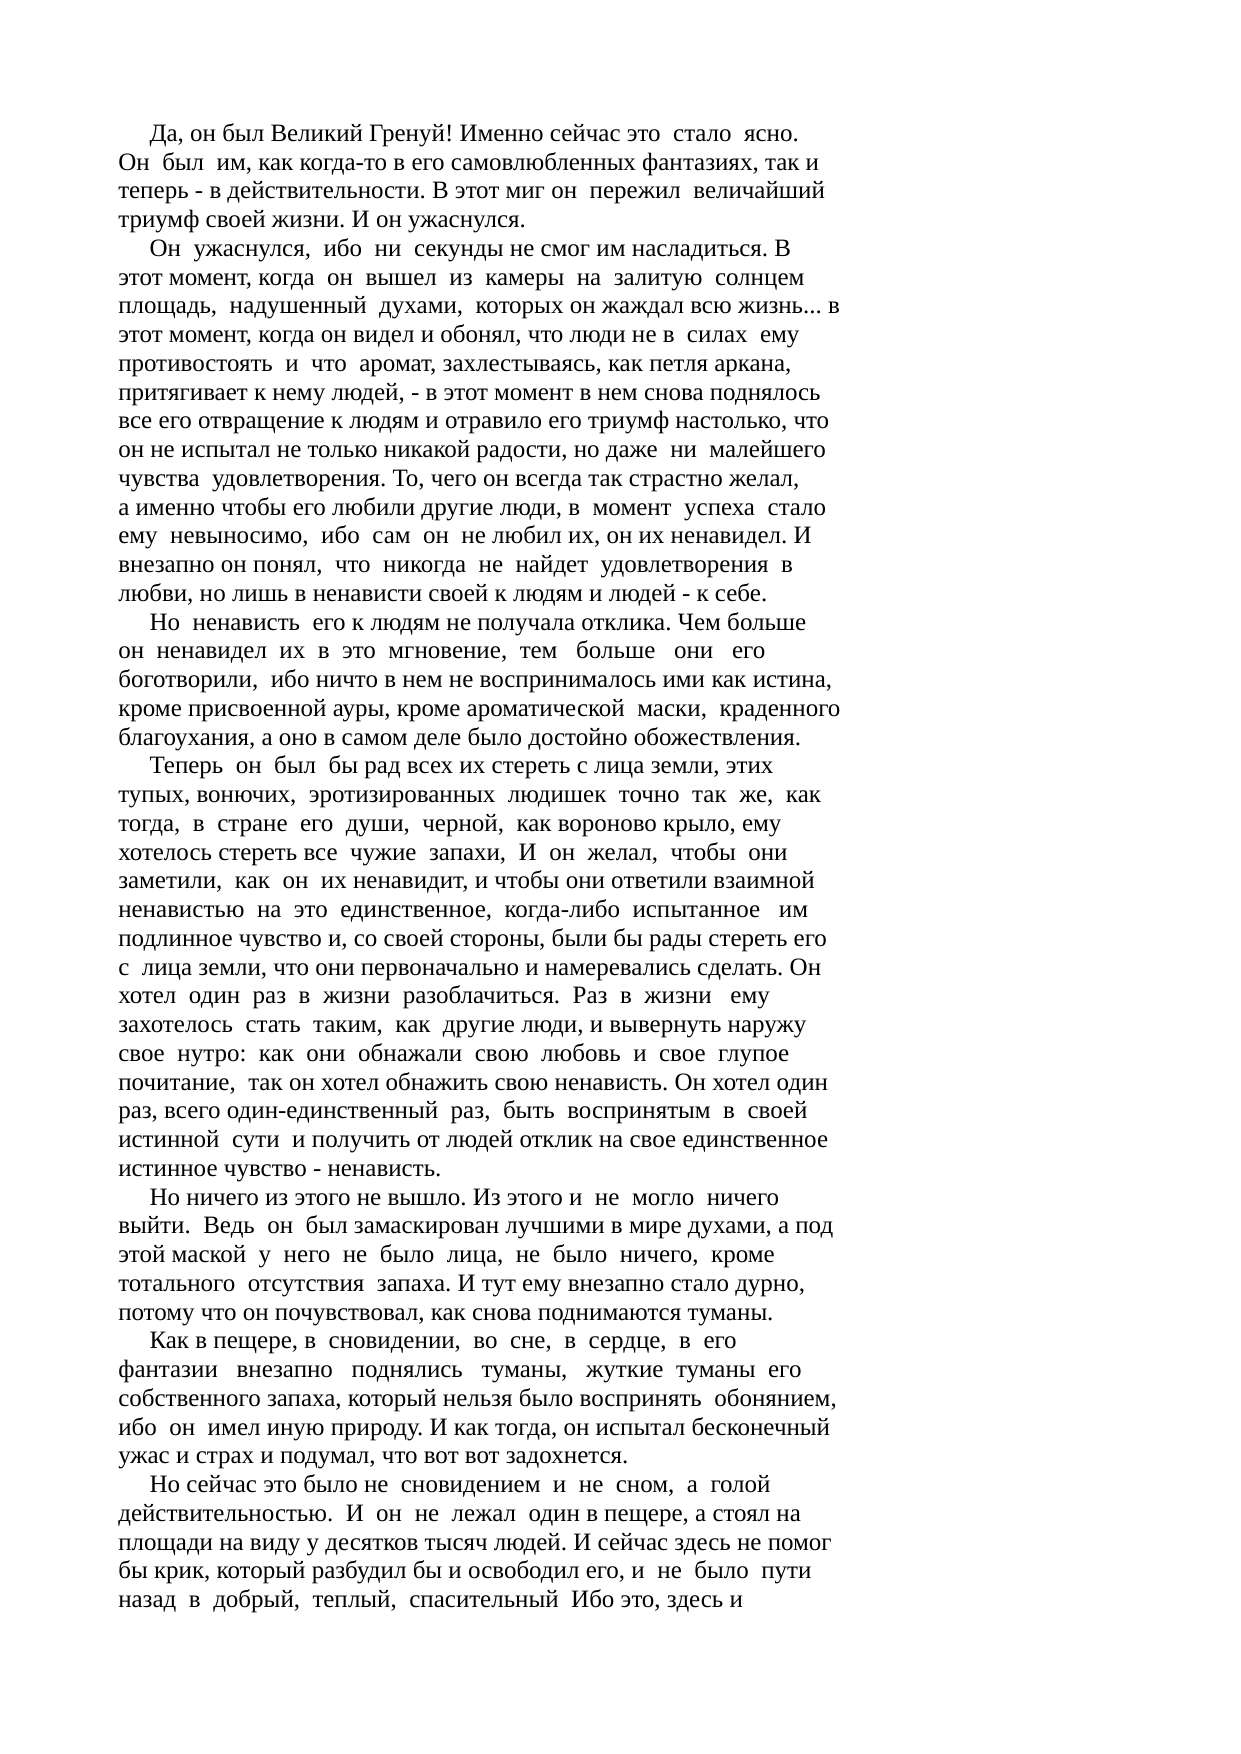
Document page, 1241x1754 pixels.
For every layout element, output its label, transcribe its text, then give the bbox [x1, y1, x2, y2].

text а именно чтобы его любили другие люди, в момент успеха стало [118, 492, 1122, 521]
text истинной сути и получить от людей отклик на свое единственное [118, 1124, 1122, 1153]
text свое нутро: как они обнажали свою любовь и свое глупое [118, 1038, 1122, 1067]
text тогда, в стране его души, черной, как вороново крыло, ему [118, 808, 1122, 837]
text заметили, как он их ненавидит, и чтобы они ответили взаимной [118, 866, 1122, 894]
text выйти. Ведь он был замаскирован лучшими в мире духами, а под [118, 1211, 1122, 1239]
text ему невыносимо, ибо сам он не любил их, он их ненавидел. И [118, 521, 1122, 549]
text любви, но лишь в ненависти своей к людям и людей - к себе. [118, 578, 1122, 607]
text триумф своей жизни. И он ужаснулся. [118, 204, 1122, 233]
text этой маской у него не было лица, не было ничего, кроме [118, 1239, 1122, 1268]
text собственного запаха, который нельзя было воспринять обонянием, [118, 1383, 1122, 1412]
text все его отвращение к людям и отравило его триумф настолько, что [118, 406, 1122, 434]
text Но сейчас это было не сновидением и не сном, а голой [118, 1469, 1122, 1498]
text ненавистью на это единственное, когда-либо испытанное им [118, 894, 1122, 923]
text Теперь он был бы рад всех их стереть с лица земли, этих [118, 751, 1122, 779]
text захотелось стать таким, как другие люди, и вывернуть наружу [118, 1009, 1122, 1038]
text истинное чувство - ненависть. [118, 1153, 1122, 1182]
text бы крик, который разбудил бы и освободил его, и не было пути [118, 1556, 1122, 1584]
text потому что он почувствовал, как снова поднимаются туманы. [118, 1297, 1122, 1326]
text чувства удовлетворения. То, чего он всегда так страстно желал, [118, 463, 1122, 492]
text тотального отсутствия запаха. И тут ему внезапно стало дурно, [118, 1268, 1122, 1297]
text он ненавидел их в это мгновение, тем больше они его [118, 636, 1122, 664]
text с лица земли, что они первоначально и намеревались сделать. Он [118, 952, 1122, 981]
text благоухания, а оно в самом деле было достойно обожествления. [118, 722, 1122, 751]
text почитание, так он хотел обнажить свою ненависть. Он хотел один [118, 1067, 1122, 1096]
text Он ужаснулся, ибо ни секунды не смог им насладиться. В [118, 233, 1122, 262]
text тупых, вонючих, эротизированных людишек точно так же, как [118, 779, 1122, 808]
text фантазии внезапно поднялись туманы, жуткие туманы его [118, 1354, 1122, 1383]
text хотел один раз в жизни разоблачиться. Раз в жизни ему [118, 981, 1122, 1009]
text этот момент, когда он вышел из камеры на залитую солнцем [118, 262, 1122, 291]
text ужас и страх и подумал, что вот вот задохнется. [118, 1441, 1122, 1469]
text боготворили, ибо ничто в нем не воспринималось ими как истина, [118, 664, 1122, 693]
text Как в пещере, в сновидении, во сне, в сердце, в его [118, 1326, 1122, 1354]
text площади на виду у десятков тысяч людей. И сейчас здесь не помог [118, 1527, 1122, 1556]
text Да, он был Великий Гренуй! Именно сейчас это стало ясно. [118, 118, 1122, 147]
text Но ненависть его к людям не получала отклика. Чем больше [118, 607, 1122, 636]
text противостоять и что аромат, захлестываясь, как петля аркана, [118, 348, 1122, 377]
text площадь, надушенный духами, которых он жаждал всю жизнь... в [118, 291, 1122, 319]
text подлинное чувство и, со своей стороны, были бы рады стереть его [118, 923, 1122, 952]
text хотелось стереть все чужие запахи, И он желал, чтобы они [118, 837, 1122, 866]
text он не испытал не только никакой радости, но даже ни малейшего [118, 434, 1122, 463]
text ибо он имел иную природу. И как тогда, он испытал бесконечный [118, 1412, 1122, 1441]
text раз, всего один-единственный раз, быть воспринятым в своей [118, 1096, 1122, 1124]
text этот момент, когда он видел и обонял, что люди не в силах ему [118, 319, 1122, 348]
text Но ничего из этого не вышло. Из этого и не могло ничего [118, 1182, 1122, 1211]
text назад в добрый, теплый, спасительный Ибо это, здесь и [118, 1584, 1122, 1613]
text Он был им, как когда-то в его самовлюбленных фантазиях, так и [118, 147, 1122, 176]
text теперь - в действительности. В этот миг он пережил величайший [118, 176, 1122, 204]
text притягивает к нему людей, - в этот момент в нем снова поднялось [118, 377, 1122, 406]
text внезапно он понял, что никогда не найдет удовлетворения в [118, 549, 1122, 578]
text действительностью. И он не лежал один в пещере, а стоял на [118, 1498, 1122, 1527]
text кроме присвоенной ауры, кроме ароматической маски, краденного [118, 693, 1122, 722]
